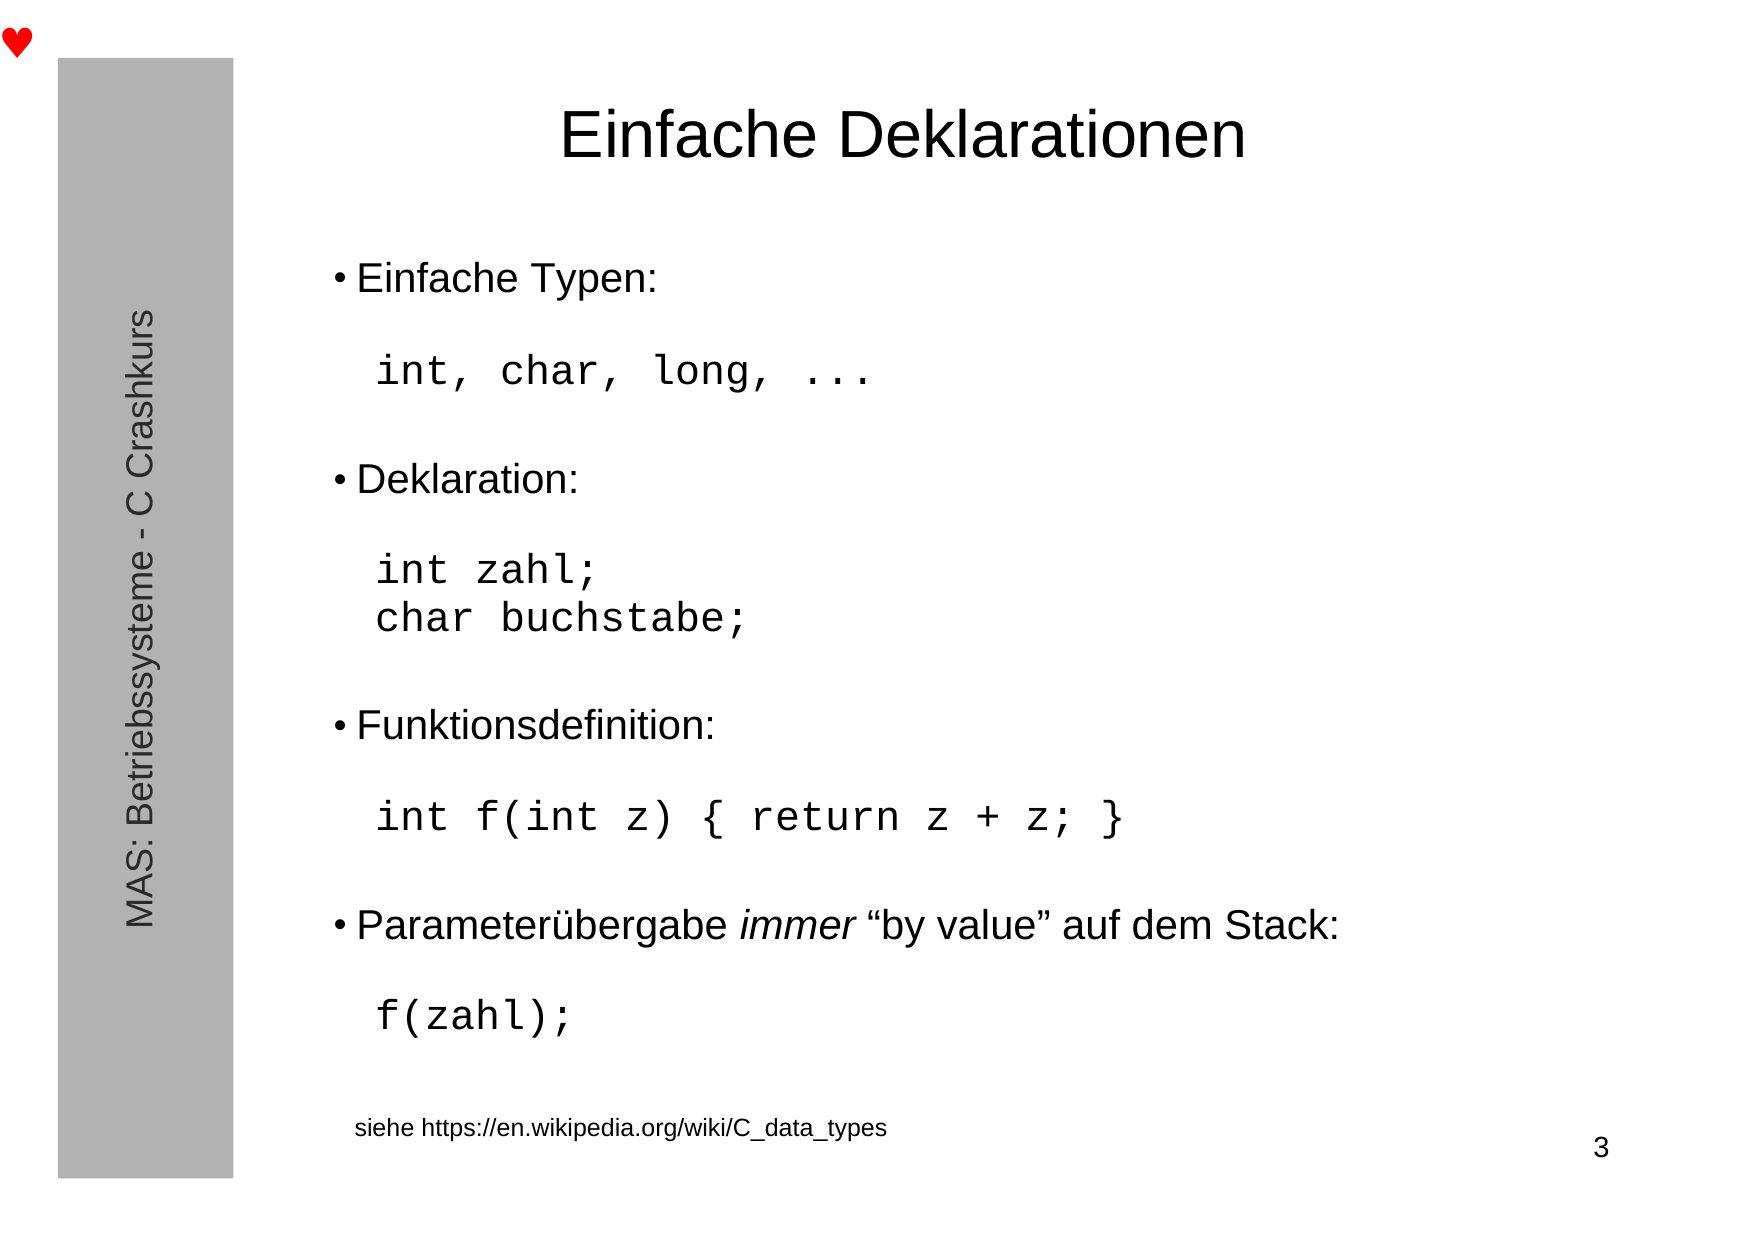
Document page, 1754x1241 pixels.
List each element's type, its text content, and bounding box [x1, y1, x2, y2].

text_box [58, 58, 233, 1178]
text_box MAS: Betriebssysteme - C Crashkurs [109, 60, 194, 1180]
text_box [290, 220, 1651, 404]
text_box ♥️ [0, 6, 66, 136]
text_box Einfache Typen: int, char, long, ... Deklaration: int zahl; char buchstabe; Funktionsdefinition: int f(int z) { return z + z; } Parameterübergabe immer “by value” auf dem Stack: f(zahl); [317, 245, 1637, 1080]
text_box siehe https://en.wikipedia.org/wiki/C_data_types [315, 1105, 1043, 1151]
text_box Einfache Deklarationen [511, 86, 1297, 181]
text_box [1593, 1130, 1651, 1168]
